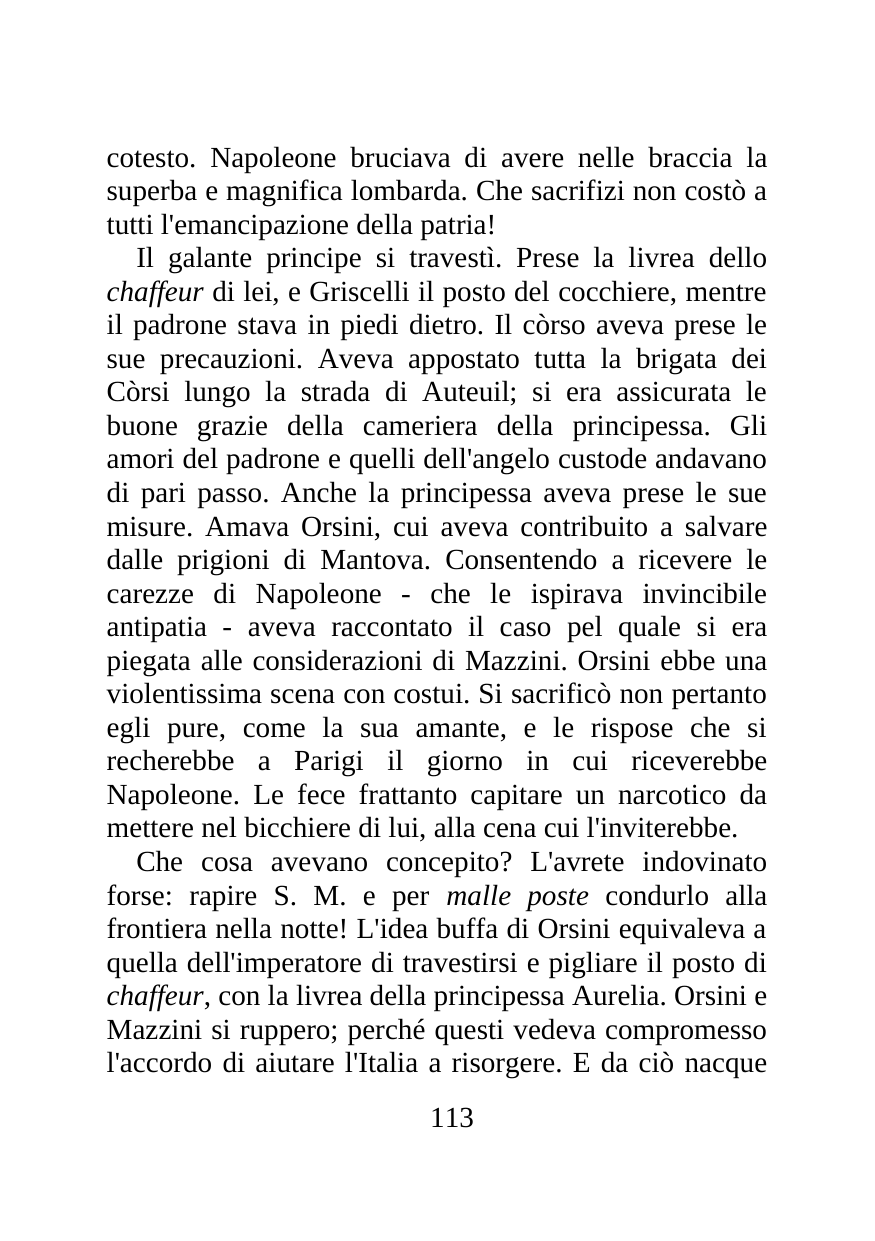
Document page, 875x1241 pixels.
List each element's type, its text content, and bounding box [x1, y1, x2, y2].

text Il galante principe si travestì. Prese la livrea dello chaffeur di lei, e Griscelli il posto del cocchiere, mentre il padrone stava in piedi dietro. Il còrso aveva prese le sue precauzioni. Aveva appostato tutta la brigata dei Còrsi lungo la strada di Auteuil; si era assicurata le buone grazie della cameriera della principessa. Gli amori del padrone e quelli dell'angelo custode andavano di pari passo. Anche la principessa aveva prese le sue misure. Amava Orsini, cui aveva contribuito a salvare dalle prigioni di Mantova. Consentendo a ricevere le carezze di Napoleone - che le ispirava invincibile antipatia - aveva raccontato il caso pel quale si era piegata alle considerazioni di Mazzini. Orsini ebbe una violentissima scena con costui. Si sacrificò non pertanto egli pure, come la sua amante, e le rispose che si recherebbe a Parigi il giorno in cui riceverebbe Napoleone. Le fece frattanto capitare un narcotico da mettere nel bicchiere di lui, alla cena cui l'inviterebbe. [106, 240, 768, 844]
text cotesto. Napoleone bruciava di avere nelle braccia la superba e magnifica lombarda. Che sacrifizi non costò a tutti l'emancipazione della patria! [106, 140, 768, 240]
text Che cosa avevano concepito? L'avrete indovinato forse: rapire S. M. e per malle poste condurlo alla frontiera nella notte! L'idea buffa di Orsini equivaleva a quella dell'imperatore di travestirsi e pigliare il posto di chaffeur, con la livrea della principessa Aurelia. Orsini e Mazzini si ruppero; perché questi vedeva compromesso l'accordo di aiutare l'Italia a risorgere. E da ciò nacque [106, 844, 768, 1079]
